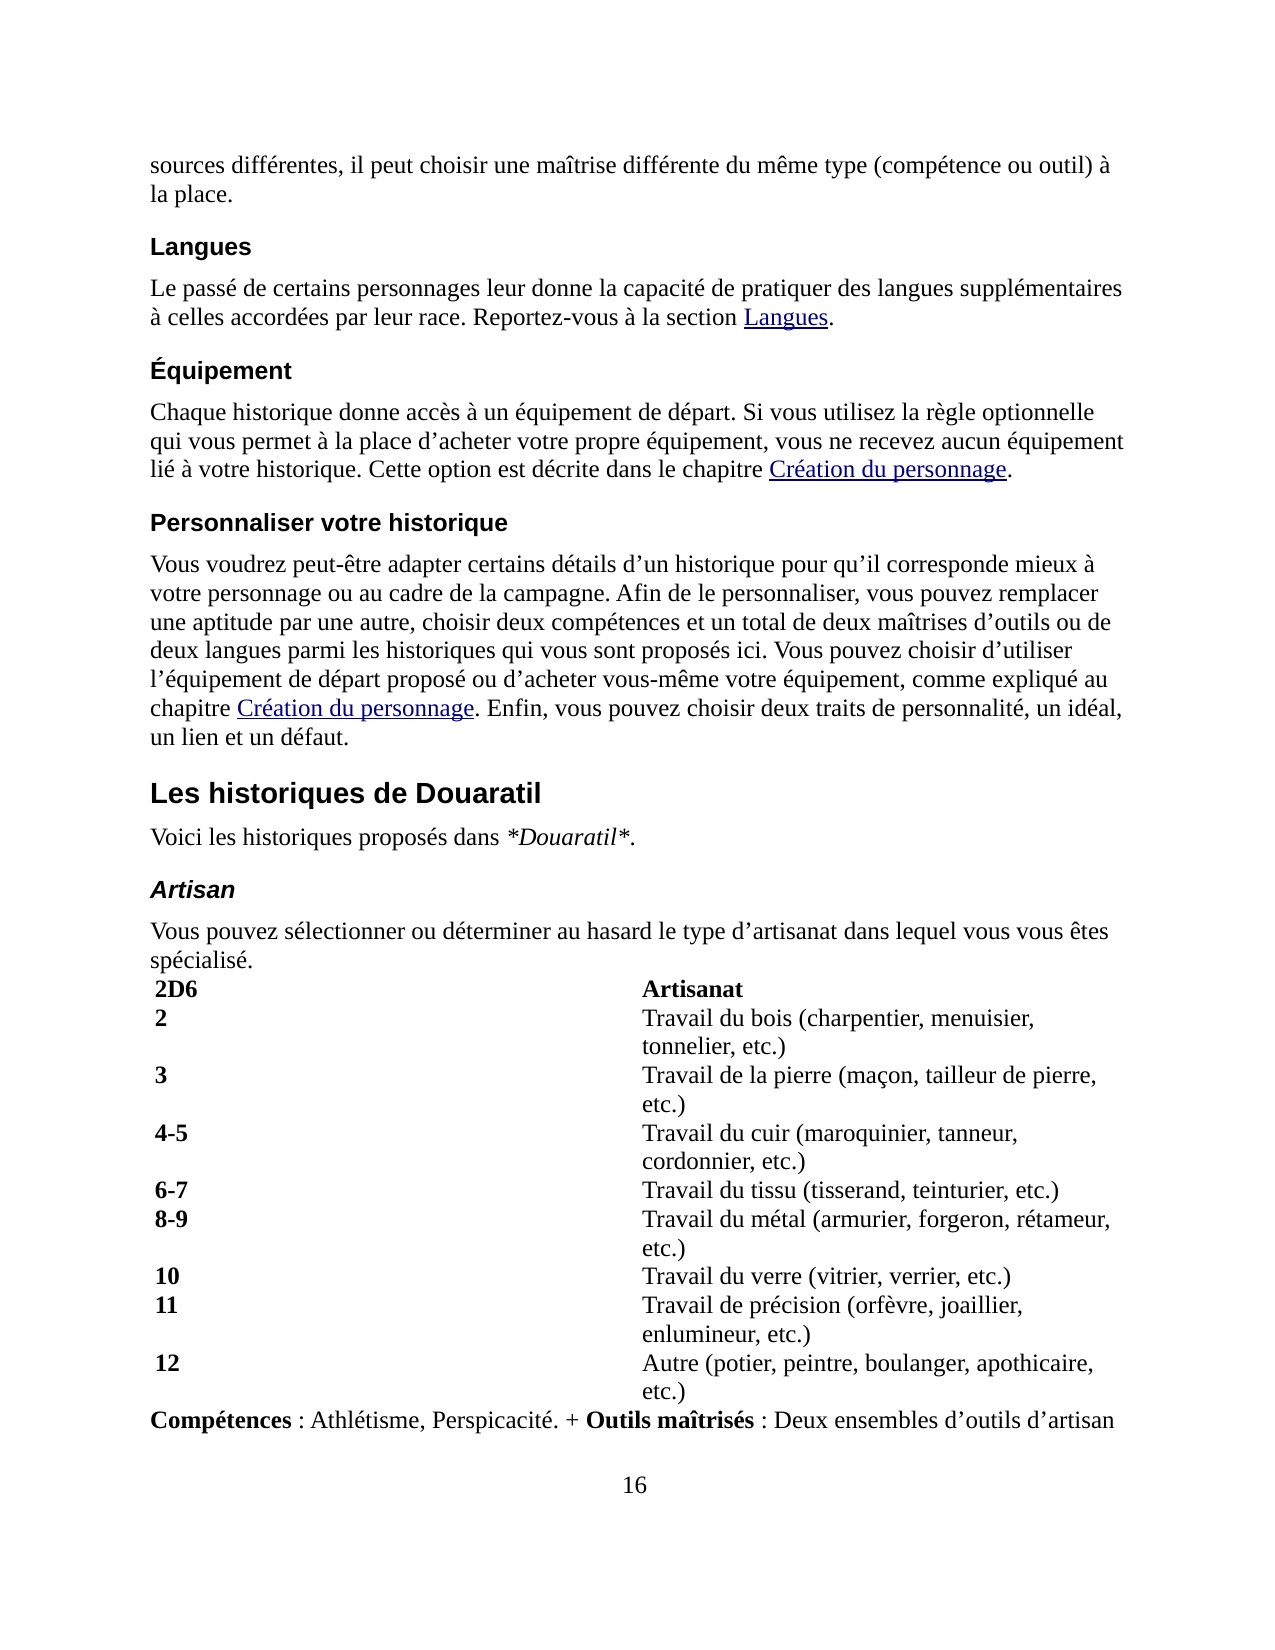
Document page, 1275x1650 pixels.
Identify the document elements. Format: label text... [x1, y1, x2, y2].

text Le passé de certains personnages leur donne la capacité de pratiquer des langues supplémentaires à celles accordées par leur race. Reportez-vous à la section Langues. [150, 273, 1125, 331]
text Chaque historique donne accès à un équipement de départ. Si vous utilisez la règle optionnelle qui vous permet à la place d’acheter votre propre équipement, vous ne recevez aucun équipement lié à votre historique. Cette option est décrite dans le chapitre Création du personnage. [150, 397, 1125, 483]
table_cell 6-7 [150, 1175, 637, 1204]
table_cell 8-9 [150, 1204, 637, 1261]
table_cell 12 [150, 1348, 637, 1405]
subtitle Les historiques de Douaratil [150, 776, 1125, 809]
text Vous pouvez sélectionner ou déterminer au hasard le type d’artisanat dans lequel vous vous êtes spécialisé. [150, 916, 1125, 974]
table_cell Travail du cuir (maroquinier, tanneur, cordonnier, etc.) [638, 1118, 1125, 1175]
table_cell 2 [150, 1003, 637, 1060]
table_cell 3 [150, 1060, 637, 1118]
table_cell Travail de la pierre (maçon, tailleur de pierre, etc.) [638, 1060, 1125, 1118]
table_cell 4-5 [150, 1118, 637, 1175]
text Vous voudrez peut-être adapter certains détails d’un historique pour qu’il corresponde mieux à votre personnage ou au cadre de la campagne. Afin de le personnaliser, vous pouvez remplacer une aptitude par une autre, choisir deux compétences et un total de deux maîtrises d’outils ou de deux langues parmi les historiques qui vous sont proposés ici. Vous pouvez choisir d’utiliser l’équipement de départ proposé ou d’acheter vous-même votre équipement, comme expliqué au chapitre Création du personnage. Enfin, vous pouvez choisir deux traits de personnalité, un idéal, un lien et un défaut. [150, 549, 1125, 751]
table_cell Travail du métal (armurier, forgeron, rétameur, etc.) [638, 1204, 1125, 1261]
table_cell Travail du bois (charpentier, menuisier, tonnelier, etc.) [638, 1003, 1125, 1060]
subtitle Artisan [150, 875, 1125, 904]
text Compétences : Athlétisme, Perspicacité. + Outils maîtrisés : Deux ensembles d’outils d’artisan [150, 1405, 1125, 1434]
table_cell Travail du tissu (tisserand, teinturier, etc.) [638, 1175, 1125, 1204]
table_cell Autre (potier, peintre, boulanger, apothicaire, etc.) [638, 1348, 1125, 1405]
text Voici les historiques proposés dans *Douaratil*. [150, 822, 1125, 850]
table_cell 11 [150, 1290, 637, 1348]
table_header 2D6 [150, 974, 637, 1003]
table_header Artisanat [638, 974, 1125, 1003]
subtitle Personnaliser votre historique [150, 508, 1125, 537]
subtitle Équipement [150, 356, 1125, 384]
text sources différentes, il peut choisir une maîtrise différente du même type (compétence ou outil) à la place. [150, 150, 1125, 207]
table_cell Travail du verre (vitrier, verrier, etc.) [638, 1261, 1125, 1290]
table_cell Travail de précision (orfèvre, joaillier, enlumineur, etc.) [638, 1290, 1125, 1348]
table_cell 10 [150, 1261, 637, 1290]
subtitle Langues [150, 232, 1125, 261]
